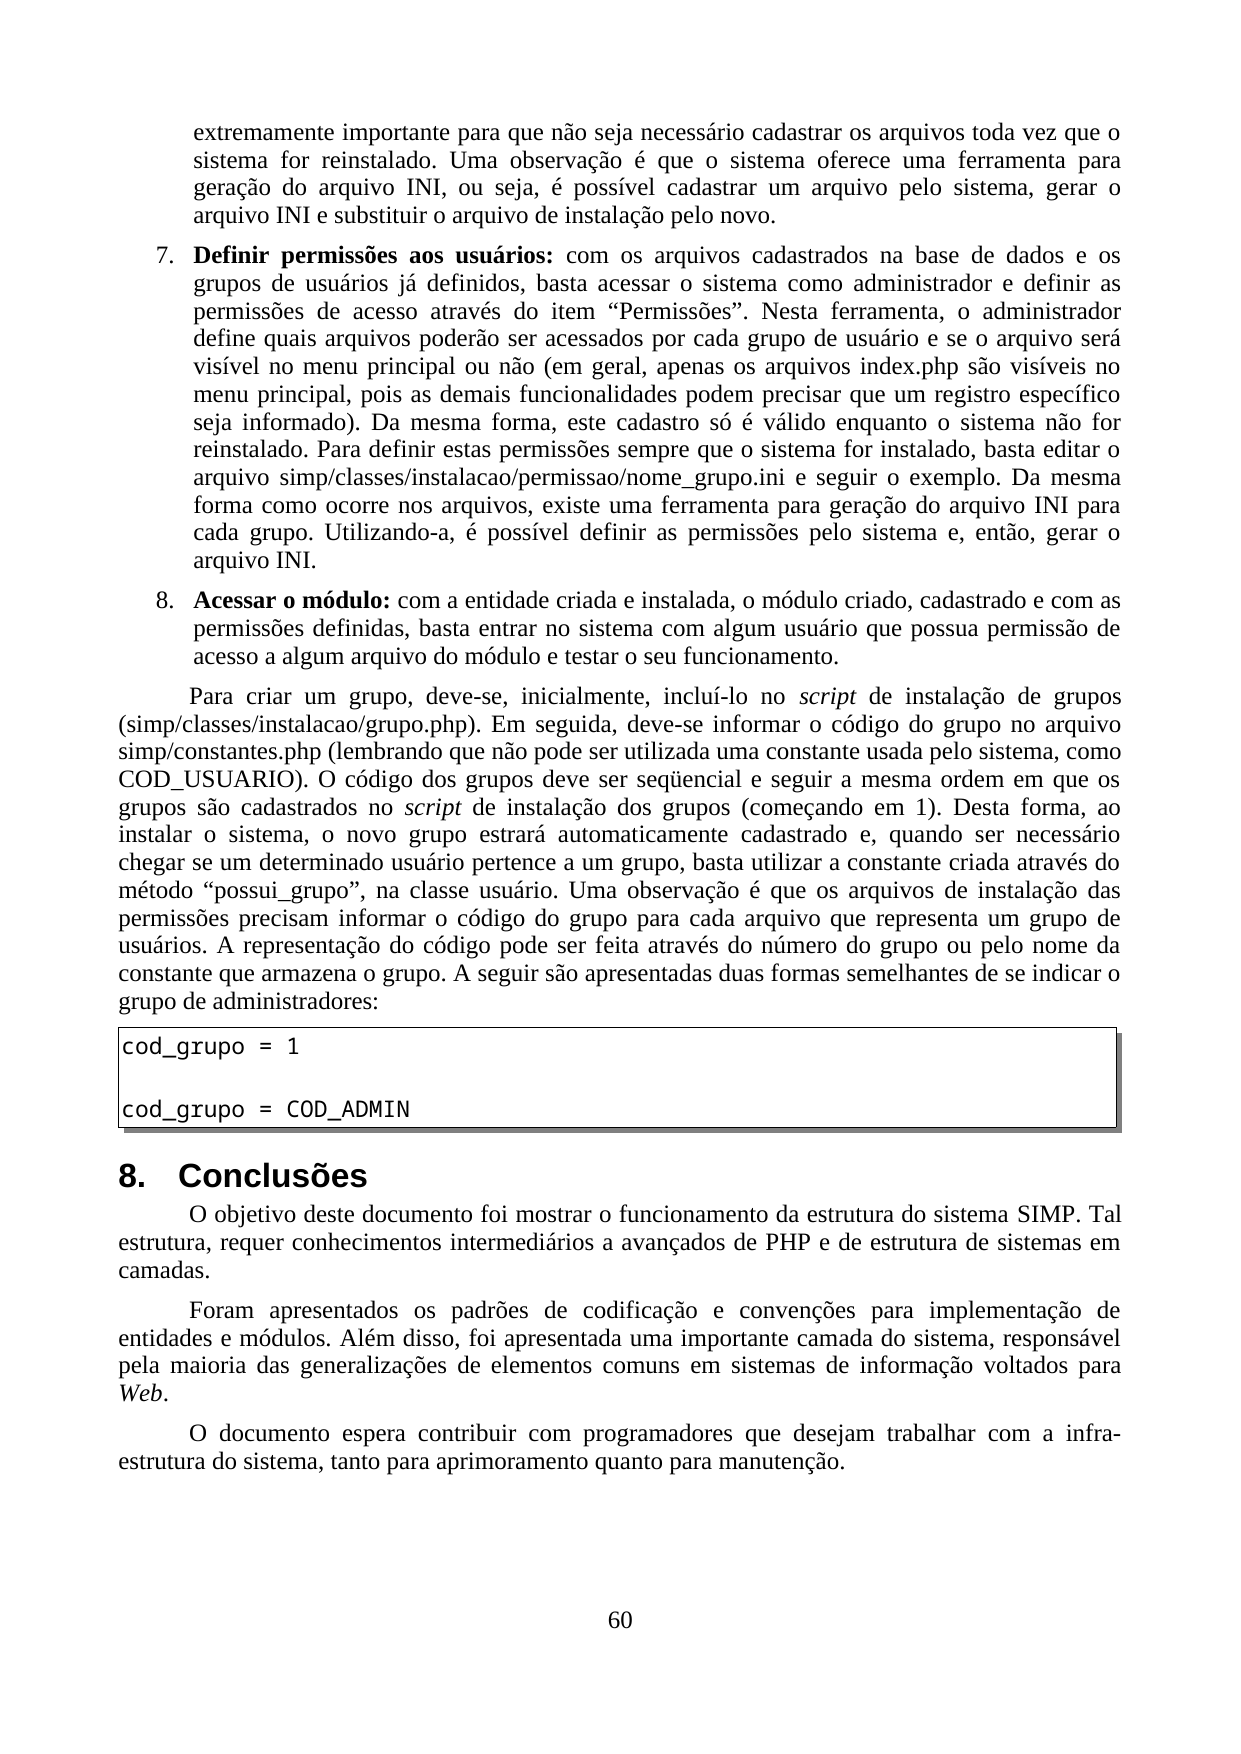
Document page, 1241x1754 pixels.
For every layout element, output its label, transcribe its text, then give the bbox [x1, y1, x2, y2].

text cod_grupo = 1 cod_grupo = COD_ADMIN [119, 1028, 1116, 1127]
list Definir permissões aos usuários: com os arquivos cadastrados na base de dados e os grupos de usuários já definidos, basta acessar o sistema como administrador e definir as permissões de acesso através do item “Permissões”. Nesta ferramenta, o administrador define quais arquivos poderão ser acessados por cada grupo de usuário e se o arquivo será visível no menu principal ou não (em geral, apenas os arquivos index.php são visíveis no menu principal, pois as demais funcionalidades podem precisar que um registro específico seja informado). Da mesma forma, este cadastro só é válido enquanto o sistema não for reinstalado. Para definir estas permissões sempre que o sistema for instalado, basta editar o arquivo simp/classes/instalacao/permissao/nome_grupo.ini e seguir o exemplo. Da mesma forma como ocorre nos arquivos, existe uma ferramenta para geração do arquivo INI para cada grupo. Utilizando-a, é possível definir as permissões pelo sistema e, então, gerar o arquivo INI. [156, 241, 1122, 574]
text O documento espera contribuir com programadores que desejam trabalhar com a infra-estrutura do sistema, tanto para aprimoramento quanto para manutenção. [118, 1419, 1122, 1475]
text O objetivo deste documento foi mostrar o funcionamento da estrutura do sistema SIMP. Tal estrutura, requer conhecimentos intermediários a avançados de PHP e de estrutura de sistemas em camadas. [118, 1201, 1122, 1284]
text Para criar um grupo, deve-se, inicialmente, incluí-lo no script de instalação de grupos (simp/classes/instalacao/grupo.php). Em seguida, deve-se informar o código do grupo no arquivo simp/constantes.php (lembrando que não pode ser utilizada uma constante usada pelo sistema, como COD_USUARIO). O código dos grupos deve ser seqüencial e seguir a mesma ordem em que os grupos são cadastrados no script de instalação dos grupos (começando em 1). Desta forma, ao instalar o sistema, o novo grupo estrará automaticamente cadastrado e, quando ser necessário chegar se um determinado usuário pertence a um grupo, basta utilizar a constante criada através do método “possui_grupo”, na classe usuário. Uma observação é que os arquivos de instalação das permissões precisam informar o código do grupo para cada arquivo que representa um grupo de usuários. A representação do código pode ser feita através do número do grupo ou pelo nome da constante que armazena o grupo. A seguir são apresentadas duas formas semelhantes de se indicar o grupo de administradores: [118, 682, 1122, 1014]
subtitle Conclusões [118, 1157, 1122, 1194]
text Foram apresentados os padrões de codificação e convenções para implementação de entidades e módulos. Além disso, foi apresentada uma importante camada do sistema, responsável pela maioria das generalizações de elementos comuns em sistemas de informação voltados para Web. [118, 1296, 1122, 1407]
list Acessar o módulo: com a entidade criada e instalada, o módulo criado, cadastrado e com as permissões definidas, basta entrar no sistema com algum usuário que possua permissão de acesso a algum arquivo do módulo e testar o seu funcionamento. [156, 586, 1122, 669]
list extremamente importante para que não seja necessário cadastrar os arquivos toda vez que o sistema for reinstalado. Uma observação é que o sistema oferece uma ferramenta para geração do arquivo INI, ou seja, é possível cadastrar um arquivo pelo sistema, gerar o arquivo INI e substituir o arquivo de instalação pelo novo. [156, 118, 1122, 229]
